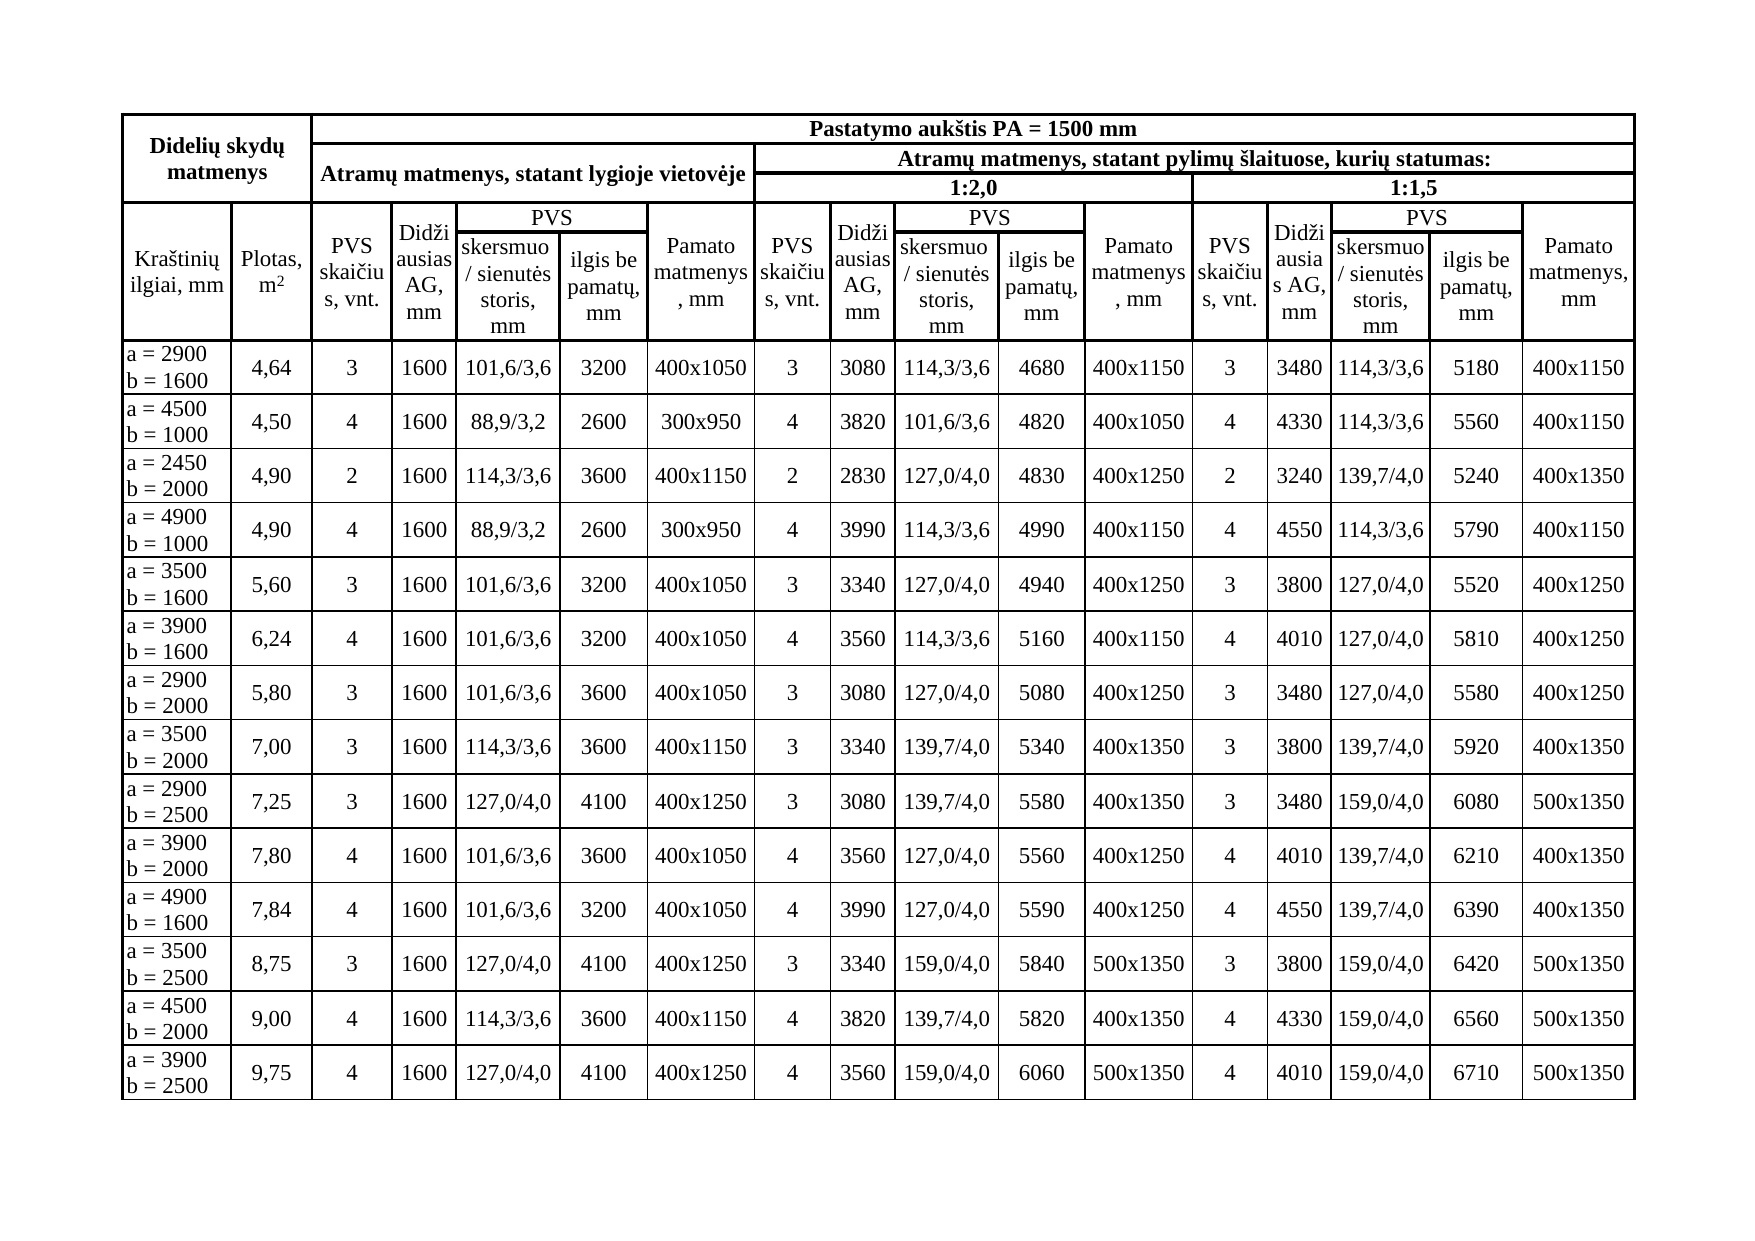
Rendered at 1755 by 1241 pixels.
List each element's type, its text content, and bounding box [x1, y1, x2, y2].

table_cell 5560 [999, 829, 1084, 882]
table_cell 101,6/3,6 [457, 558, 559, 610]
table_cell 5580 [999, 775, 1084, 827]
table_cell a = 4500 b = 2000 [124, 992, 230, 1044]
table_cell 3 [1193, 937, 1267, 990]
table_cell 3480 [1268, 666, 1330, 719]
table_cell PVS skaičius, vnt. [1194, 204, 1266, 339]
table_cell 1600 [393, 342, 455, 393]
table_cell 400x1350 [1086, 720, 1192, 773]
table_cell 3560 [831, 829, 894, 882]
table_cell 1600 [393, 720, 455, 773]
table_cell PVS skaičius, vnt. [313, 204, 390, 339]
table_cell 3480 [1268, 342, 1330, 393]
table_cell 114,3/3,6 [1332, 503, 1429, 556]
table_cell 4 [755, 1046, 830, 1099]
table_cell 101,6/3,6 [457, 883, 559, 936]
table_cell 3200 [561, 558, 647, 610]
table_cell 127,0/4,0 [1332, 612, 1429, 664]
table_cell a = 4900 b = 1000 [124, 503, 230, 556]
table_cell 2 [755, 449, 830, 502]
table_cell 127,0/4,0 [896, 883, 998, 936]
table_cell 400x1250 [1086, 449, 1192, 502]
table_cell 6390 [1431, 883, 1522, 936]
table_cell 101,6/3,6 [457, 342, 559, 393]
table_cell 1600 [393, 992, 455, 1044]
table_cell 139,7/4,0 [896, 992, 998, 1044]
table_cell 101,6/3,6 [457, 829, 559, 882]
table_cell 4330 [1268, 395, 1330, 447]
table_cell 4 [313, 395, 391, 447]
table_cell a = 3900 b = 2500 [124, 1046, 230, 1099]
table_cell 400x1250 [1086, 883, 1192, 936]
table_cell 2600 [561, 503, 647, 556]
table_cell 4 [755, 503, 830, 556]
table_cell 5,80 [232, 666, 311, 719]
table_cell skersmuo / sienutės storis, mm [458, 234, 558, 339]
table_cell 3 [313, 720, 391, 773]
table_cell 114,3/3,6 [1332, 342, 1429, 393]
table_cell ilgis be pamatų, mm [1431, 234, 1521, 339]
table_cell 4 [313, 503, 391, 556]
table_cell 3 [1193, 666, 1267, 719]
table_cell 101,6/3,6 [457, 612, 559, 664]
table_cell a = 3500 b = 1600 [124, 558, 230, 610]
table_cell 3340 [831, 720, 894, 773]
table_cell 3560 [831, 612, 894, 664]
table_cell 1600 [393, 503, 455, 556]
table_cell 6080 [1431, 775, 1522, 827]
table_cell 5160 [999, 612, 1084, 664]
table_cell 400x1050 [648, 666, 754, 719]
table_cell a = 2900 b = 1600 [124, 342, 230, 393]
table_cell 5590 [999, 883, 1084, 936]
table_cell 5080 [999, 666, 1084, 719]
table_cell 400x1250 [648, 1046, 754, 1099]
table_cell a = 2900 b = 2500 [124, 775, 230, 827]
table_cell 400x1250 [1086, 666, 1192, 719]
table_cell 3340 [831, 558, 894, 610]
table_cell 5840 [999, 937, 1084, 990]
table_cell 2 [1193, 449, 1267, 502]
table_cell 4 [755, 612, 830, 664]
table_cell 3 [313, 666, 391, 719]
table_cell 3560 [831, 1046, 894, 1099]
table_cell 4 [1193, 992, 1267, 1044]
table_cell 159,0/4,0 [896, 937, 998, 990]
table_cell 3 [313, 775, 391, 827]
table_cell 400x1050 [648, 558, 754, 610]
table_cell 101,6/3,6 [457, 666, 559, 719]
table_cell 4100 [561, 1046, 647, 1099]
table_cell 4 [313, 883, 391, 936]
table_cell 3200 [561, 612, 647, 664]
table_header Didelių skydų matmenys [124, 116, 310, 201]
table_cell 400x1050 [648, 829, 754, 882]
table_cell 101,6/3,6 [896, 395, 998, 447]
table_cell Pamato matmenys, mm [1086, 204, 1191, 339]
table_cell 3 [1193, 342, 1267, 393]
table_cell a = 2450 b = 2000 [124, 449, 230, 502]
table_cell 400x1050 [648, 883, 754, 936]
table_cell 3990 [831, 883, 894, 936]
table_cell 4 [1193, 395, 1267, 447]
table_cell 114,3/3,6 [457, 720, 559, 773]
table_cell 4940 [999, 558, 1084, 610]
table_cell 3800 [1268, 558, 1330, 610]
table_cell a = 3500 b = 2000 [124, 720, 230, 773]
table_cell 114,3/3,6 [896, 342, 998, 393]
table_cell 3080 [831, 775, 894, 827]
table_cell 500x1350 [1523, 937, 1633, 990]
table_cell 3 [1193, 558, 1267, 610]
table_cell 1:1,5 [1194, 175, 1633, 201]
table_cell 400x1150 [648, 449, 754, 502]
table_cell 400x1150 [1523, 342, 1633, 393]
table_cell 3 [1193, 775, 1267, 827]
table_cell 1600 [393, 775, 455, 827]
table_cell 4100 [561, 937, 647, 990]
table_cell 400x1250 [648, 775, 754, 827]
table_cell 5,60 [232, 558, 311, 610]
table_cell 1600 [393, 666, 455, 719]
table_cell 4550 [1268, 503, 1330, 556]
table_cell PVS [458, 204, 646, 230]
table_cell 3 [313, 342, 391, 393]
table_cell ilgis be pamatų, mm [561, 234, 646, 339]
table_cell 400x1350 [1523, 883, 1633, 936]
table_cell 4010 [1268, 1046, 1330, 1099]
table_cell 3200 [561, 883, 647, 936]
table_cell 159,0/4,0 [1332, 775, 1429, 827]
table_cell 3800 [1268, 937, 1330, 990]
table_cell 3080 [831, 342, 894, 393]
table_cell 3200 [561, 342, 647, 393]
table_cell 3990 [831, 503, 894, 556]
table_cell 2 [313, 449, 391, 502]
table_cell 6210 [1431, 829, 1522, 882]
table_cell 400x1150 [1523, 503, 1633, 556]
table_cell ilgis be pamatų, mm [1000, 234, 1083, 339]
table_cell 1600 [393, 1046, 455, 1099]
table_cell 114,3/3,6 [457, 449, 559, 502]
table_cell 88,9/3,2 [457, 503, 559, 556]
table_cell Pamato matmenys, mm [649, 204, 753, 339]
table_cell a = 4900 b = 1600 [124, 883, 230, 936]
table_cell 500x1350 [1523, 775, 1633, 827]
table_cell 114,3/3,6 [896, 503, 998, 556]
table_cell 5790 [1431, 503, 1522, 556]
table_cell 4 [313, 612, 391, 664]
table_cell 3 [755, 342, 830, 393]
table_cell 7,80 [232, 829, 311, 882]
table_cell 300x950 [648, 395, 754, 447]
table_cell Atramų matmenys, statant pylimų šlaituose, kurių statumas: [756, 145, 1633, 171]
table_cell 5560 [1431, 395, 1522, 447]
table_cell 4830 [999, 449, 1084, 502]
table_cell 400x1250 [1523, 666, 1633, 719]
table_header Pastatymo aukštis PA = 1500 mm [313, 116, 1633, 142]
table_cell 159,0/4,0 [1332, 992, 1429, 1044]
table_cell 5820 [999, 992, 1084, 1044]
table_cell 5340 [999, 720, 1084, 773]
table_cell 400x1050 [648, 612, 754, 664]
table_cell 127,0/4,0 [896, 666, 998, 719]
table_cell 114,3/3,6 [896, 612, 998, 664]
table_cell 139,7/4,0 [1332, 883, 1429, 936]
table_cell 9,75 [232, 1046, 311, 1099]
table_cell 139,7/4,0 [1332, 449, 1429, 502]
table_cell 1600 [393, 449, 455, 502]
table_cell 9,00 [232, 992, 311, 1044]
table_cell 400x1150 [648, 720, 754, 773]
table_cell 4 [1193, 883, 1267, 936]
table_cell 5180 [1431, 342, 1522, 393]
table_cell 3 [755, 937, 830, 990]
table_cell 6560 [1431, 992, 1522, 1044]
table_cell 400x1350 [1523, 449, 1633, 502]
table_cell 4 [1193, 503, 1267, 556]
table_cell 3 [755, 720, 830, 773]
table_cell 114,3/3,6 [1332, 395, 1429, 447]
table_cell 3600 [561, 992, 647, 1044]
table_cell 127,0/4,0 [457, 1046, 559, 1099]
table_cell 500x1350 [1086, 937, 1192, 990]
table_cell 127,0/4,0 [1332, 558, 1429, 610]
table_cell Didžiausias AG, mm [832, 204, 893, 339]
table_cell 127,0/4,0 [457, 937, 559, 990]
table_cell 5580 [1431, 666, 1522, 719]
table_cell 1600 [393, 829, 455, 882]
table_cell 159,0/4,0 [1332, 937, 1429, 990]
table_cell 5810 [1431, 612, 1522, 664]
table_cell 400x1350 [1086, 775, 1192, 827]
table_cell 4010 [1268, 612, 1330, 664]
table_cell 4680 [999, 342, 1084, 393]
table_cell 3820 [831, 992, 894, 1044]
table_cell a = 2900 b = 2000 [124, 666, 230, 719]
table_cell 8,75 [232, 937, 311, 990]
table_cell 127,0/4,0 [457, 775, 559, 827]
table_cell 4,50 [232, 395, 311, 447]
table_cell skersmuo / sienutės storis, mm [896, 234, 997, 339]
table_cell 1600 [393, 612, 455, 664]
table_cell 4 [1193, 1046, 1267, 1099]
table_cell PVS skaičius, vnt. [756, 204, 829, 339]
table_cell 4 [1193, 829, 1267, 882]
table_cell 3800 [1268, 720, 1330, 773]
table_cell 127,0/4,0 [896, 558, 998, 610]
table_cell 5520 [1431, 558, 1522, 610]
table_cell 3340 [831, 937, 894, 990]
table_cell a = 4500 b = 1000 [124, 395, 230, 447]
table_cell Pamato matmenys, mm [1524, 204, 1633, 339]
table_cell 3 [755, 666, 830, 719]
table_cell Didžiausias AG, mm [393, 204, 455, 339]
table_cell 400x1350 [1523, 720, 1633, 773]
table_cell 3600 [561, 720, 647, 773]
table_cell 4550 [1268, 883, 1330, 936]
table_cell 4 [755, 883, 830, 936]
table_cell 4 [313, 829, 391, 882]
table_cell 3 [1193, 720, 1267, 773]
table_cell 88,9/3,2 [457, 395, 559, 447]
table_cell 127,0/4,0 [896, 449, 998, 502]
table_cell 3600 [561, 666, 647, 719]
table_cell 3820 [831, 395, 894, 447]
table_cell a = 3900 b = 1600 [124, 612, 230, 664]
table_cell 400x1250 [1523, 612, 1633, 664]
table_cell 6710 [1431, 1046, 1522, 1099]
table_cell 3 [313, 937, 391, 990]
table_cell 400x1150 [1086, 612, 1192, 664]
table_cell 1600 [393, 395, 455, 447]
table_cell 400x1250 [1523, 558, 1633, 610]
table_cell 400x1350 [1086, 992, 1192, 1044]
table_cell 4330 [1268, 992, 1330, 1044]
table_cell 4 [313, 1046, 391, 1099]
table_cell 139,7/4,0 [896, 720, 998, 773]
table_cell Didžiausias AG, mm [1269, 204, 1330, 339]
table_cell 400x1250 [648, 937, 754, 990]
table_cell 5920 [1431, 720, 1522, 773]
table_cell 3 [755, 558, 830, 610]
table_cell 4100 [561, 775, 647, 827]
table_cell PVS [1333, 204, 1521, 230]
table_cell 4 [1193, 612, 1267, 664]
table_cell 400x1250 [1086, 829, 1192, 882]
table_cell 1600 [393, 883, 455, 936]
table_cell 400x1050 [648, 342, 754, 393]
table_cell 500x1350 [1523, 992, 1633, 1044]
table_cell PVS [896, 204, 1083, 230]
table_cell Atramų matmenys, statant lygioje vietovėje [313, 145, 753, 201]
table_cell 4 [755, 395, 830, 447]
table_cell 7,00 [232, 720, 311, 773]
table_cell 500x1350 [1523, 1046, 1633, 1099]
table_cell 400x1250 [1086, 558, 1192, 610]
table_cell 6,24 [232, 612, 311, 664]
table_cell 4 [755, 829, 830, 882]
table_cell 139,7/4,0 [1332, 829, 1429, 882]
table_cell Kraštinių ilgiai, mm [124, 204, 230, 339]
table_cell 400x1350 [1523, 829, 1633, 882]
table_cell a = 3500 b = 2500 [124, 937, 230, 990]
table_cell 2600 [561, 395, 647, 447]
table_cell 4990 [999, 503, 1084, 556]
table_cell 400x1150 [1086, 503, 1192, 556]
table_cell 7,84 [232, 883, 311, 936]
table_cell 6420 [1431, 937, 1522, 990]
table_cell 1600 [393, 558, 455, 610]
table_cell Plotas, m2 [233, 204, 310, 339]
table_cell 3 [313, 558, 391, 610]
table_cell 6060 [999, 1046, 1084, 1099]
table_cell 1:2,0 [756, 175, 1191, 201]
table_cell 4820 [999, 395, 1084, 447]
table_cell 159,0/4,0 [896, 1046, 998, 1099]
table_cell 139,7/4,0 [1332, 720, 1429, 773]
table_cell 3080 [831, 666, 894, 719]
table_cell 400x1150 [1523, 395, 1633, 447]
table_cell 7,25 [232, 775, 311, 827]
table_cell skersmuo / sienutės storis, mm [1333, 234, 1428, 339]
table_cell 159,0/4,0 [1332, 1046, 1429, 1099]
table_cell 4 [755, 992, 830, 1044]
table_cell 400x1050 [1086, 395, 1192, 447]
table_cell 3 [755, 775, 830, 827]
table_cell 4,64 [232, 342, 311, 393]
table_cell 2830 [831, 449, 894, 502]
table_cell a = 3900 b = 2000 [124, 829, 230, 882]
table_cell 500x1350 [1086, 1046, 1192, 1099]
table_cell 114,3/3,6 [457, 992, 559, 1044]
table_cell 3480 [1268, 775, 1330, 827]
table_cell 127,0/4,0 [896, 829, 998, 882]
table_cell 4,90 [232, 449, 311, 502]
table_cell 4,90 [232, 503, 311, 556]
table_cell 3600 [561, 829, 647, 882]
table_cell 4 [313, 992, 391, 1044]
table_cell 3240 [1268, 449, 1330, 502]
table_cell 127,0/4,0 [1332, 666, 1429, 719]
table_cell 400x1150 [648, 992, 754, 1044]
table_cell 3600 [561, 449, 647, 502]
table_cell 5240 [1431, 449, 1522, 502]
table_cell 400x1150 [1086, 342, 1192, 393]
table_cell 4010 [1268, 829, 1330, 882]
table_cell 300x950 [648, 503, 754, 556]
table_cell 1600 [393, 937, 455, 990]
table_cell 139,7/4,0 [896, 775, 998, 827]
